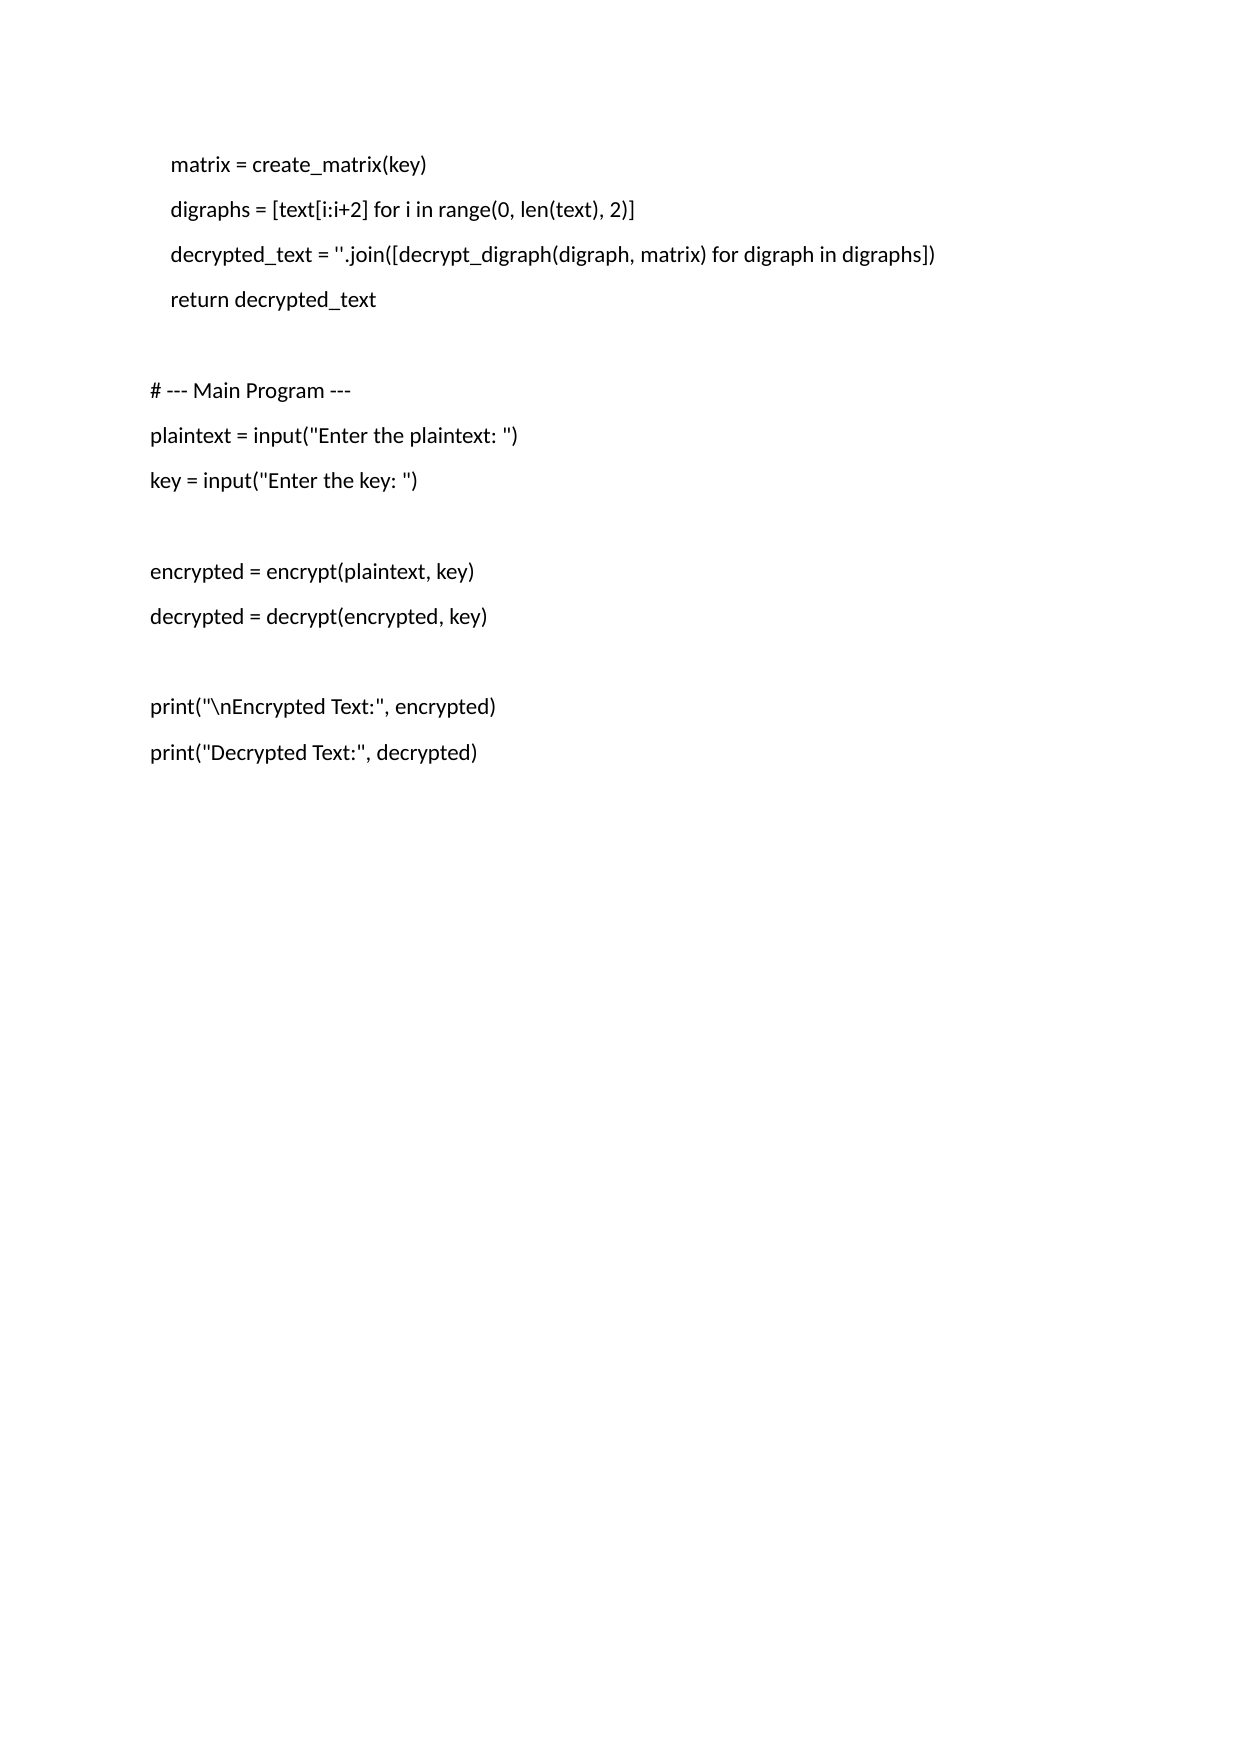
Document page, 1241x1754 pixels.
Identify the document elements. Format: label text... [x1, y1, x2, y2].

text encrypted = encrypt(plaintext, key) [150, 557, 1090, 585]
text matrix = create_matrix(key) [150, 150, 1090, 178]
text key = input("Enter the key: ") [150, 466, 1090, 494]
text digraphs = [text[i:i+2] for i in range(0, len(text), 2)] [150, 195, 1090, 223]
text decrypted_text = ''.join([decrypt_digraph(digraph, matrix) for digraph in digraphs]) [150, 240, 1090, 268]
text plaintext = input("Enter the plaintext: ") [150, 421, 1090, 449]
text return decrypted_text [150, 286, 1090, 314]
text print("Decrypted Text:", decrypted) [150, 738, 1090, 766]
text print("\nEncrypted Text:", encrypted) [150, 692, 1090, 721]
text # --- Main Program --- [150, 376, 1090, 404]
text decrypted = decrypt(encrypted, key) [150, 602, 1090, 630]
